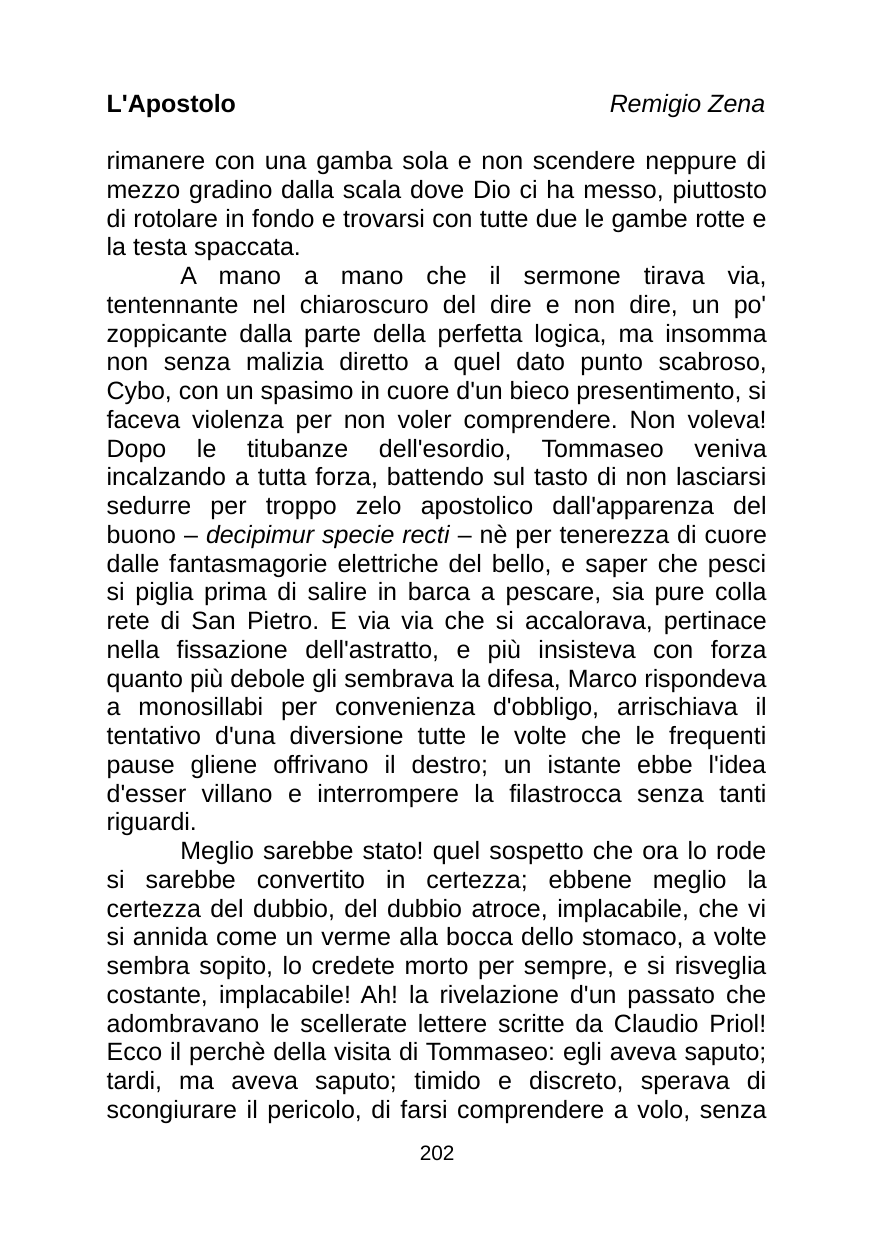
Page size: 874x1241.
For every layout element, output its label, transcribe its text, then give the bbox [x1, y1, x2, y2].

text Meglio sarebbe stato! quel sospetto che ora lo rode si sarebbe convertito in certezza; ebbene meglio la certezza del dubbio, del dubbio atroce, implacabile, che vi si annida come un verme alla bocca dello stomaco, a volte sembra sopito, lo credete morto per sempre, e si risveglia costante, implacabile! Ah! la rivelazione d'un passato che adombravano le scellerate lettere scritte da Claudio Priol! Ecco il perchè della visita di Tommaseo: egli aveva saputo; tardi, ma aveva saputo; timido e discreto, sperava di scongiurare il pericolo, di farsi comprendere a volo, senza [106, 836, 768, 1124]
text rimanere con una gamba sola e non scendere neppure di mezzo gradino dalla scala dove Dio ci ha messo, piuttosto di rotolare in fondo e trovarsi con tutte due le gambe rotte e la testa spaccata. [106, 146, 768, 261]
text A mano a mano che il sermone tirava via, tentennante nel chiaroscuro del dire e non dire, un po' zoppicante dalla parte della perfetta logica, ma insomma non senza malizia diretto a quel dato punto scabroso, Cybo, con un spasimo in cuore d'un bieco presentimento, si faceva violenza per non voler comprendere. Non voleva! Dopo le titubanze dell'esordio, Tommaseo veniva incalzando a tutta forza, battendo sul tasto di non lasciarsi sedurre per troppo zelo apostolico dall'apparenza del buono – decipimur specie recti – nè per tenerezza di cuore dalle fantasmagorie elettriche del bello, e saper che pesci si piglia prima di salire in barca a pescare, sia pure colla rete di San Pietro. E via via che si accalorava, pertinace nella fissazione dell'astratto, e più insisteva con forza quanto più debole gli sembrava la difesa, Marco rispondeva a monosillabi per convenienza d'obbligo, arrischiava il tentativo d'una diversione tutte le volte che le frequenti pause gliene offrivano il destro; un istante ebbe l'idea d'esser villano e interrompere la filastrocca senza tanti riguardi. [106, 261, 768, 836]
